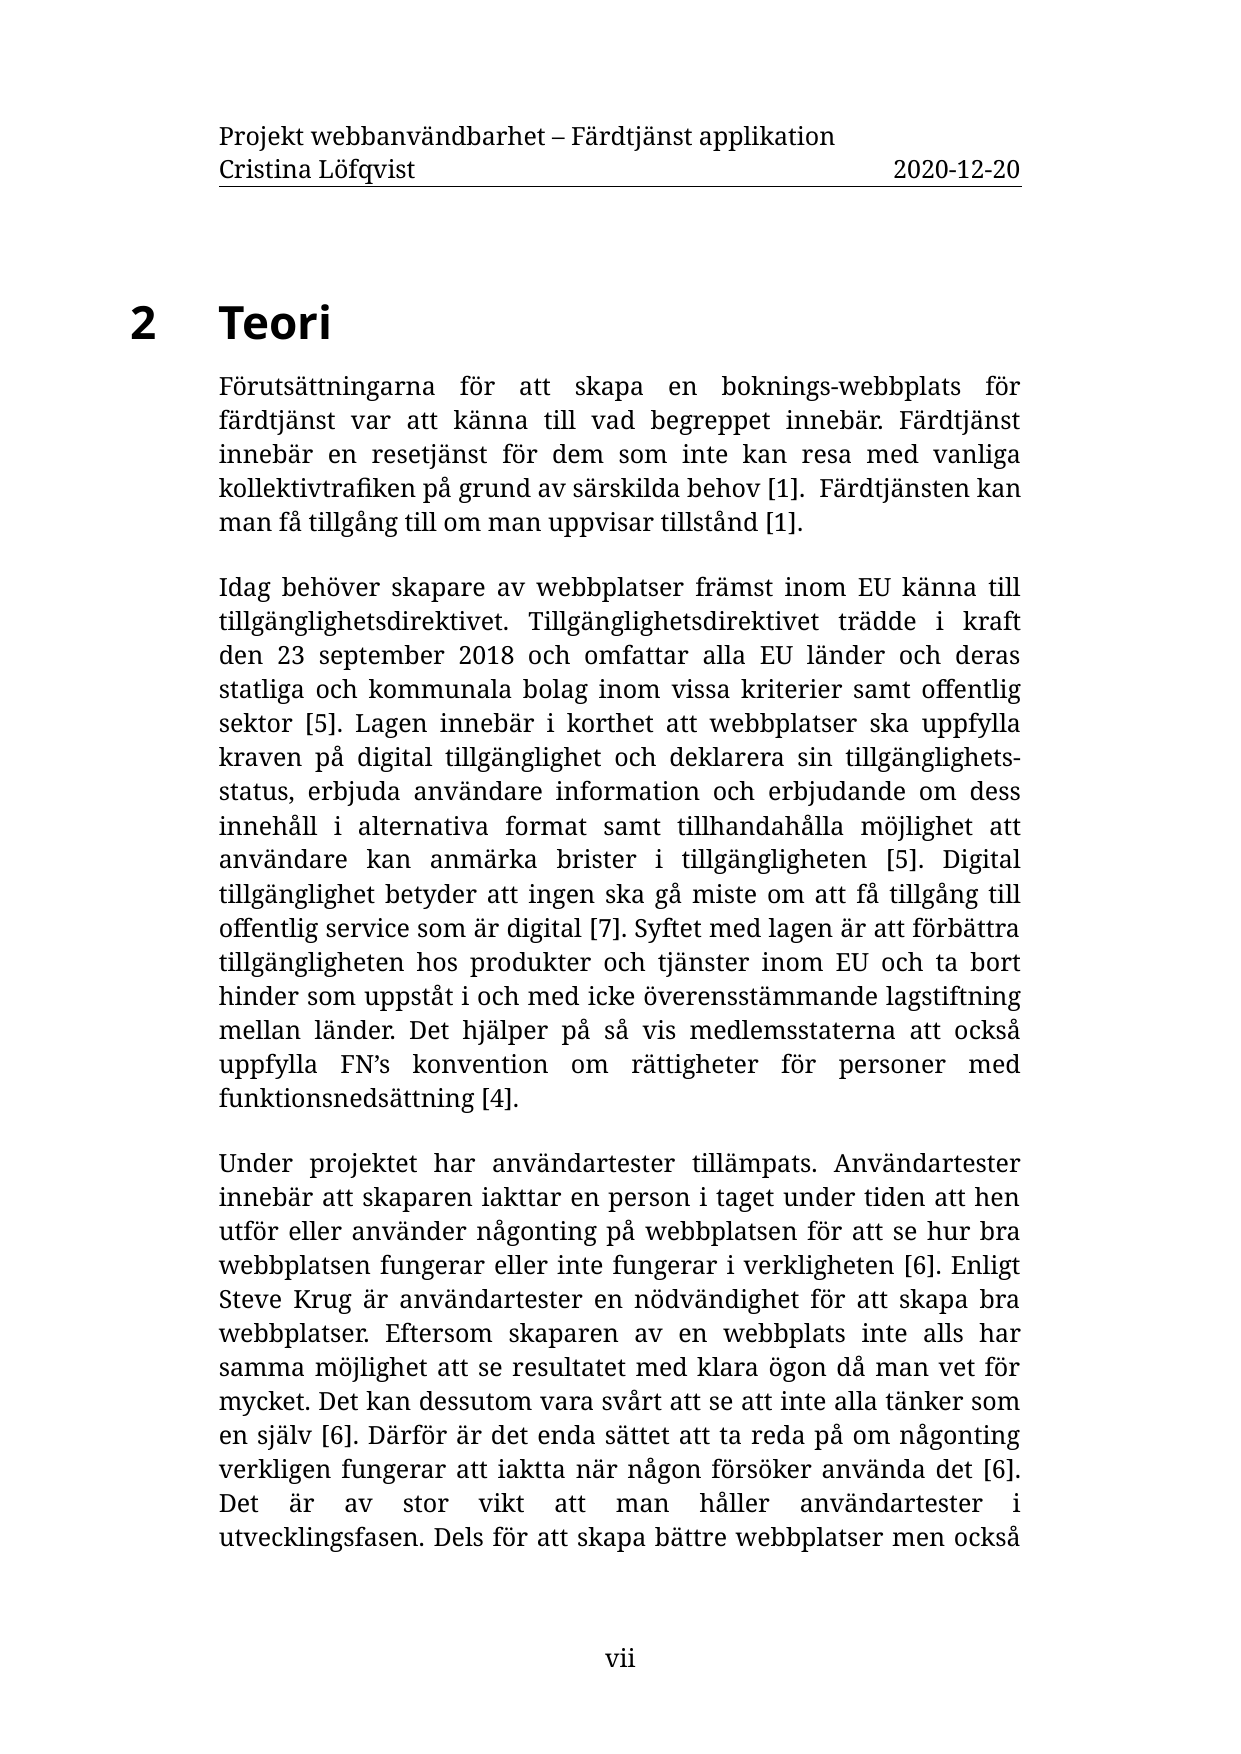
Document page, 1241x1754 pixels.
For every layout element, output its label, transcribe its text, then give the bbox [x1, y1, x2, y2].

text Under projektet har användartester tillämpats. Användartester innebär att skaparen iakttar en person i taget under tiden att hen utför eller använder någonting på webbplatsen för att se hur bra webbplatsen fungerar eller inte fungerar i verkligheten [6]. Enligt Steve Krug är användartester en nödvändighet för att skapa bra webbplatser. Eftersom skaparen av en webbplats inte alls har samma möjlighet att se resultatet med klara ögon då man vet för mycket. Det kan dessutom vara svårt att se att inte alla tänker som en själv [6]. Därför är det enda sättet att ta reda på om någonting verkligen fungerar att iaktta när någon försöker använda det [6]. Det är av stor vikt att man håller användartester i utvecklingsfasen. Dels för att skapa bättre webbplatser men också [218, 1145, 1022, 1554]
text Förutsättningarna för att skapa en boknings-webbplats för färdtjänst var att känna till vad begreppet innebär. Färdtjänst innebär en resetjänst för dem som inte kan resa med vanliga kollektivtrafiken på grund av särskilda behov [1]. Färdtjänsten kan man få tillgång till om man uppvisar tillstånd [1]. [218, 369, 1022, 539]
text Idag behöver skapare av webbplatser främst inom EU känna till tillgänglighetsdirektivet. Tillgänglighetsdirektivet trädde i kraft den 23 september 2018 och omfattar alla EU länder och deras statliga och kommunala bolag inom vissa kriterier samt offentlig sektor [5]. Lagen innebär i korthet att webbplatser ska uppfylla kraven på digital tillgänglighet och deklarera sin tillgänglighets-status, erbjuda användare information och erbjudande om dess innehåll i alternativa format samt tillhandahålla möjlighet att användare kan anmärka brister i tillgängligheten [5]. Digital tillgänglighet betyder att ingen ska gå miste om att få tillgång till offentlig service som är digital [7]. Syftet med lagen är att förbättra tillgängligheten hos produkter och tjänster inom EU och ta bort hinder som uppståt i och med icke överensstämmande lagstiftning mellan länder. Det hjälper på så vis medlemsstaterna att också uppfylla FN’s konvention om rättigheter för personer med funktionsnedsättning [4]. [218, 570, 1022, 1115]
subtitle Teori [130, 291, 1022, 353]
